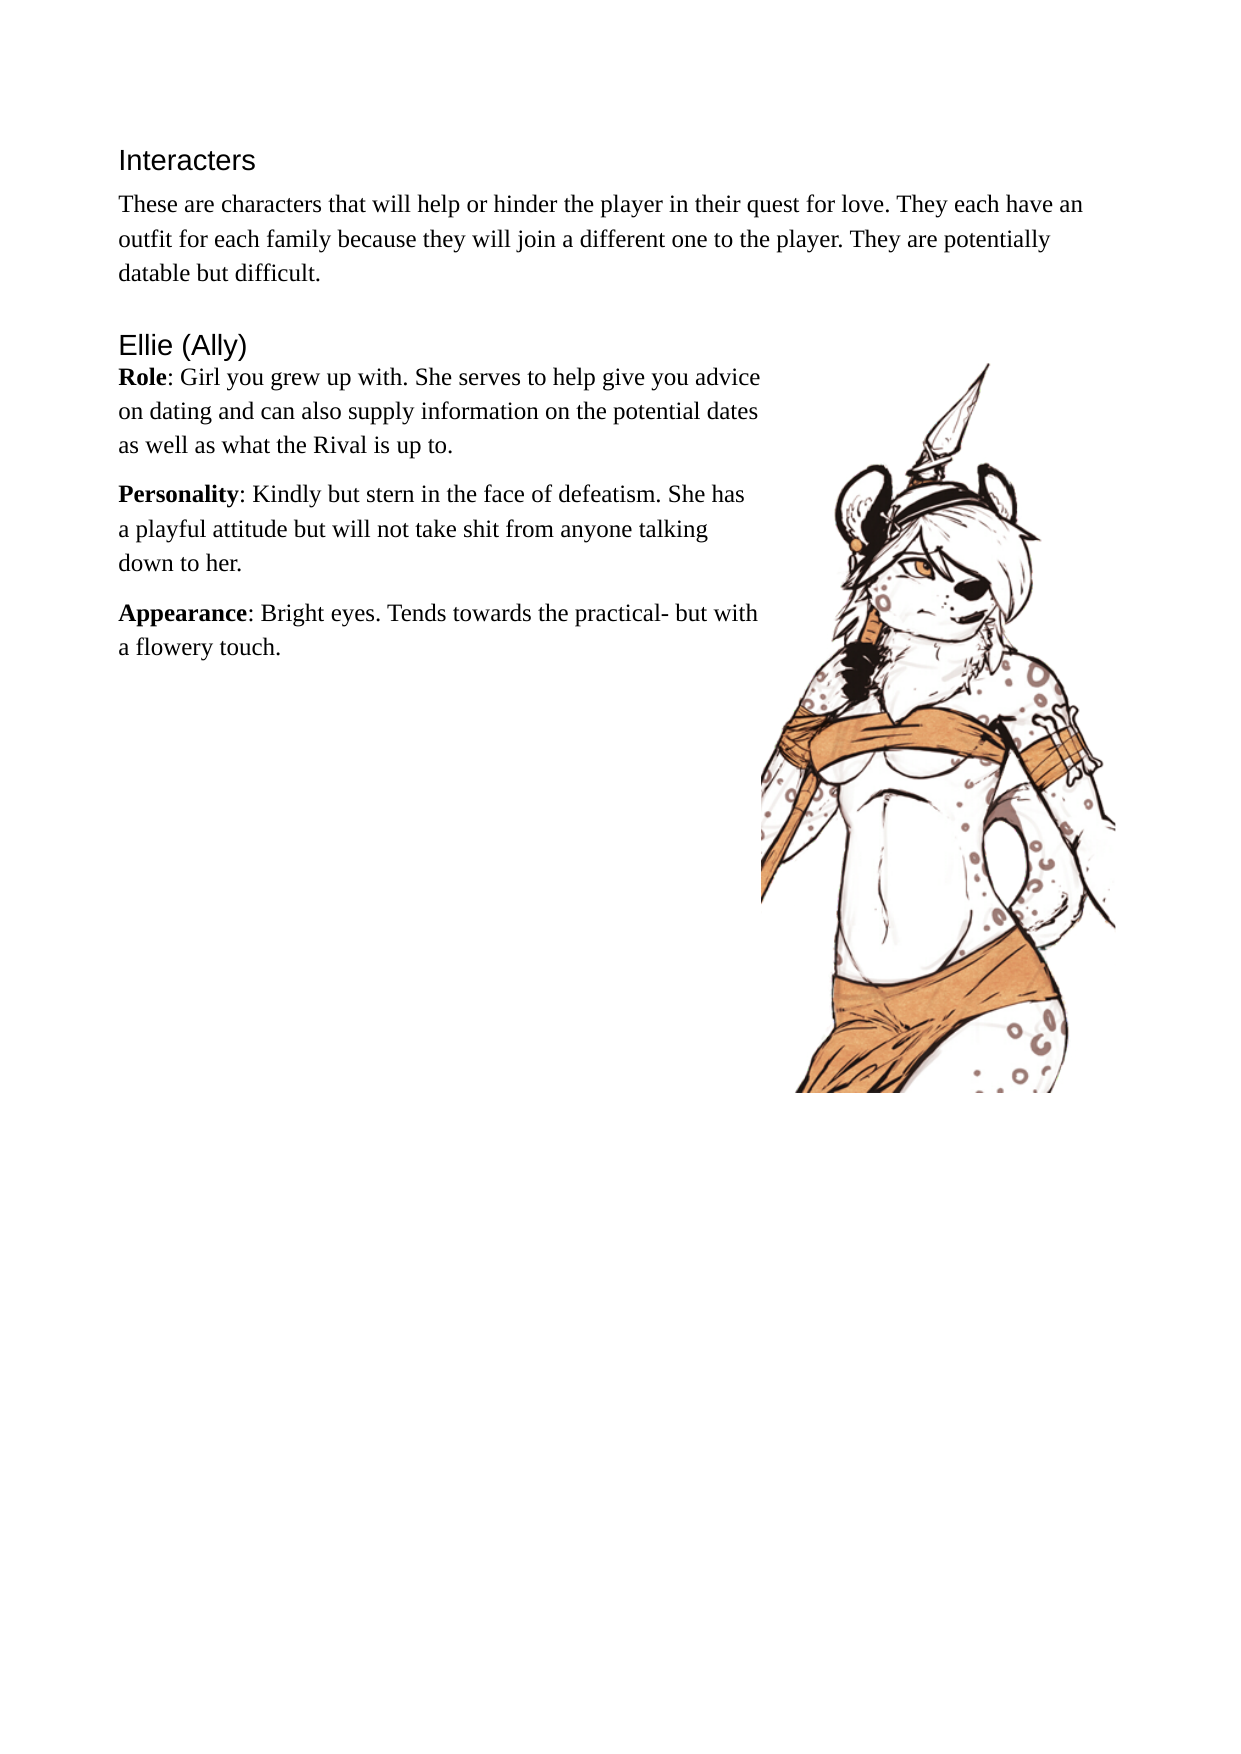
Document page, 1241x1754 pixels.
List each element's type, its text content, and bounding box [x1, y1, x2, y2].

subtitle Ellie (Ally) [118, 328, 1122, 362]
text These are characters that will help or hinder the player in their quest for love. They each have an outfit for each family because they will join a different one to the player. They are potentially datable but difficult. [118, 189, 1122, 287]
text Personality: Kindly but stern in the face of defeatism. She has a playful attitude but will not take shit from anyone talking down to her. [118, 479, 851, 577]
text Role: Girl you grew up with. She serves to help give you advice on dating and can also supply information on the potential dates as well as what the Rival is up to. [118, 362, 1122, 459]
subtitle Interacters [118, 143, 1122, 177]
text Appearance: Bright eyes. Tends towards the practical- but with a flowery touch. [118, 598, 847, 661]
text [1009, 479, 1122, 577]
text [1003, 598, 1122, 661]
